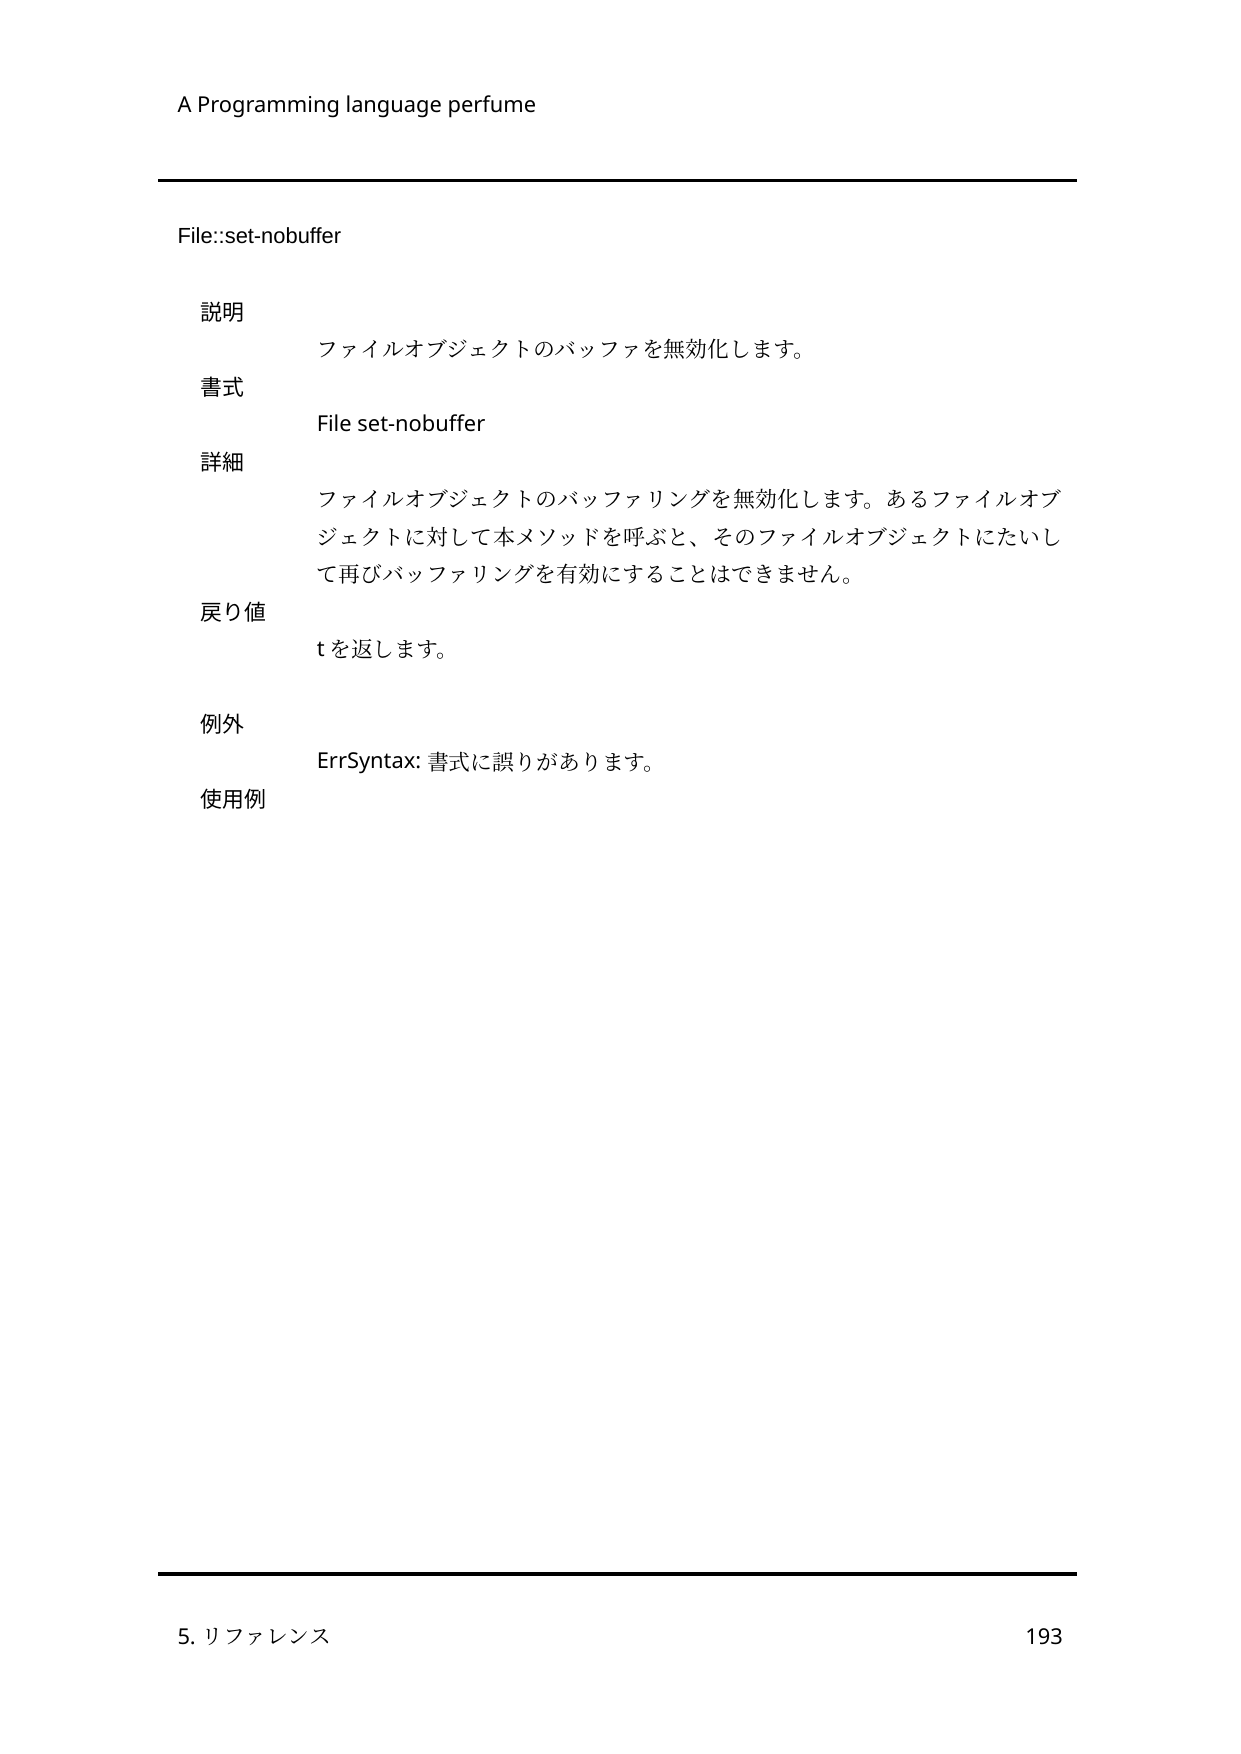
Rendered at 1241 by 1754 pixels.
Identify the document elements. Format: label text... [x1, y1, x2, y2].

table_cell 使用例 [200, 779, 317, 854]
table_header 説明 [200, 292, 317, 367]
table_cell ErrSyntax: 書式に誤りがあります。 [317, 679, 1063, 779]
table_cell [317, 779, 1063, 854]
table_header ファイルオブジェクトのバッファを無効化します。 [317, 292, 1063, 367]
table_cell 詳細 [200, 442, 317, 592]
subtitle File::set-nobuffer [177, 217, 1063, 254]
table_cell tを返します。 [317, 592, 1063, 679]
table_cell File set-nobuffer [317, 367, 1063, 442]
table_cell 例外 [200, 679, 317, 779]
table_cell ファイルオブジェクトのバッファリングを無効化します。あるファイルオブジェクトに対して本メソッドを呼ぶと、そのファイルオブジェクトにたいして再びバッファリングを有効にすることはできません。 [317, 442, 1063, 592]
table_cell 戻り値 [200, 592, 317, 679]
table_cell 書式 [200, 367, 317, 442]
